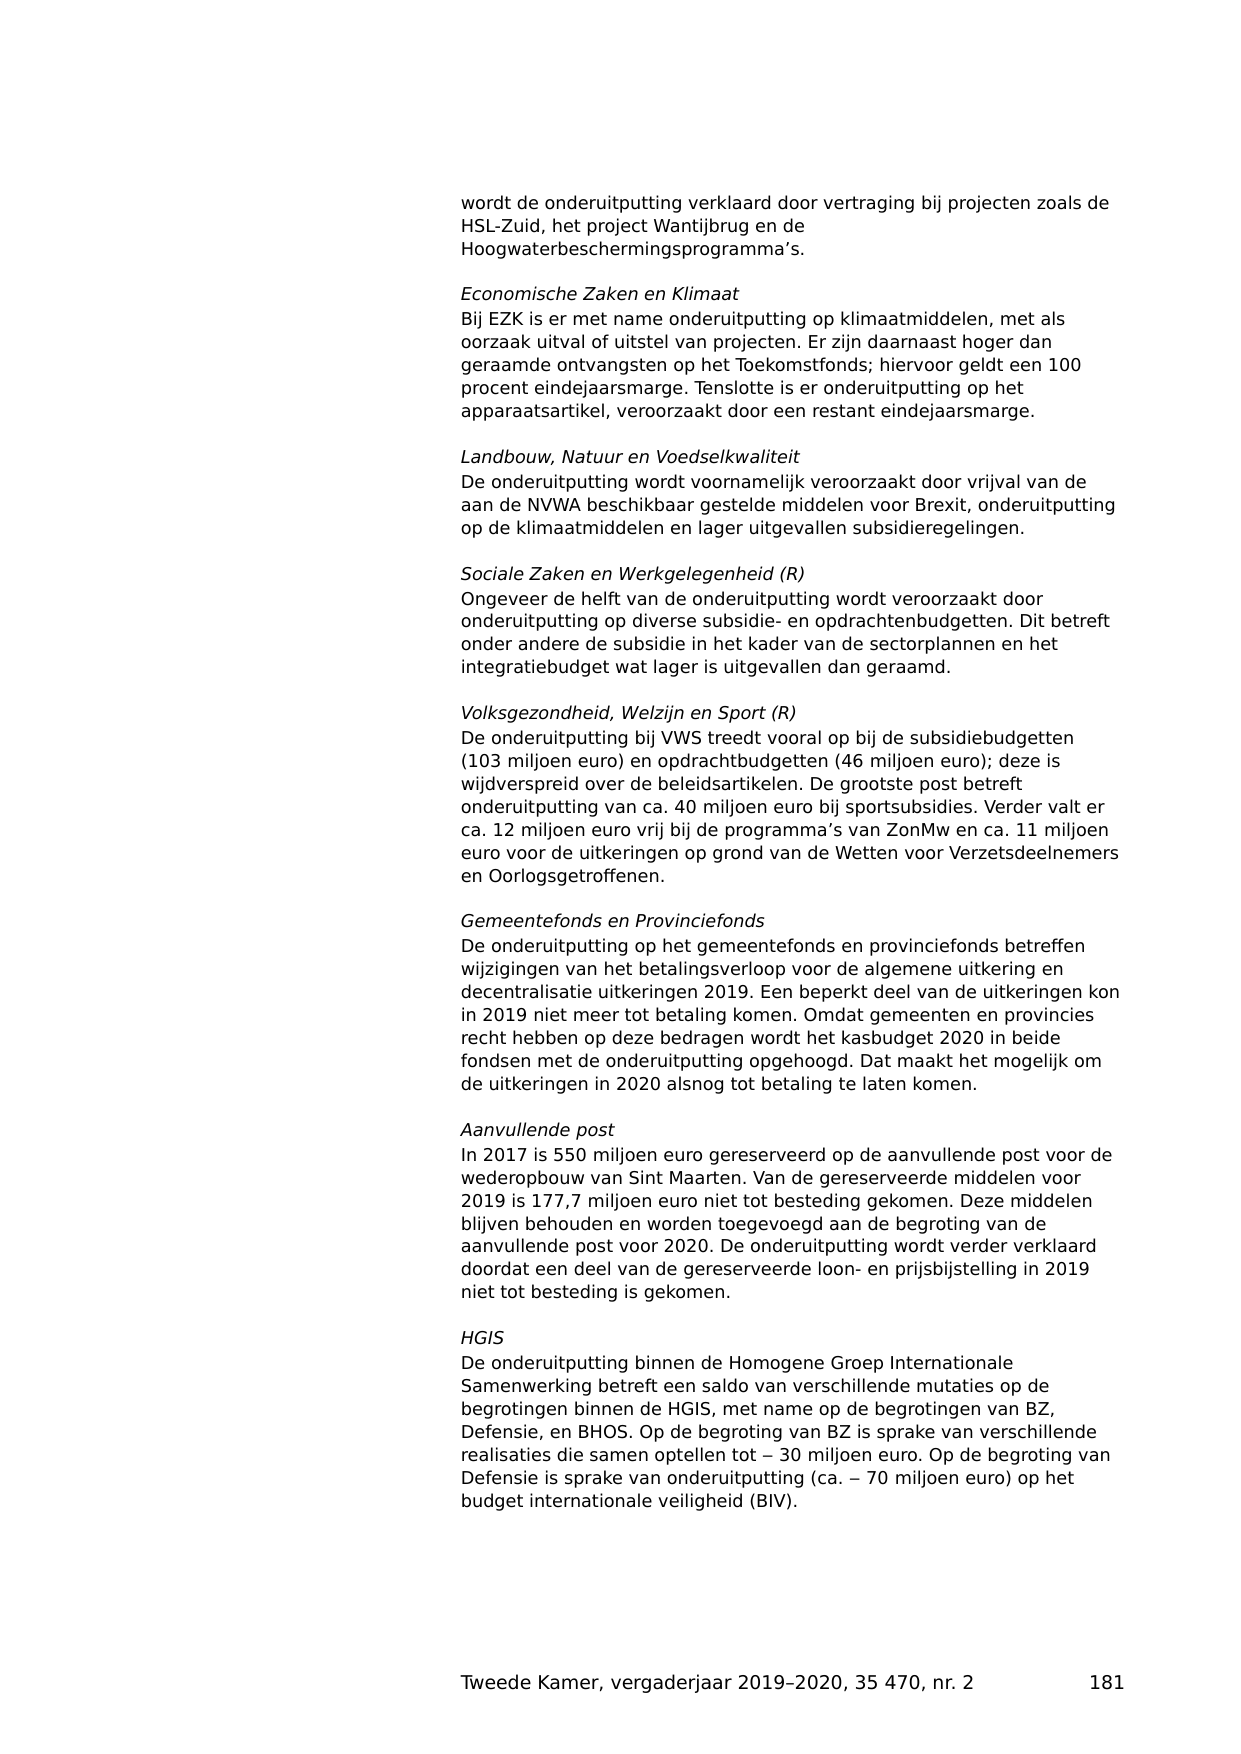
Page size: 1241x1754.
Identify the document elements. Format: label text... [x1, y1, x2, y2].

text In 2017 is 550 miljoen euro gereserveerd op de aanvullende post voor de wederopbouw van Sint Maarten. Van de gereserveerde middelen voor 2019 is 177,7 miljoen euro niet tot besteding gekomen. Deze middelen blijven behouden en worden toegevoegd aan de begroting van de aanvullende post voor 2020. De onderuitputting wordt verder verklaard doordat een deel van de gereserveerde loon- en prijsbijstelling in 2019 niet tot besteding is gekomen. [461, 1143, 1125, 1303]
text De onderuitputting bij VWS treedt vooral op bij de subsidiebudgetten (103 miljoen euro) en opdrachtbudgetten (46 miljoen euro); deze is wijdverspreid over de beleidsartikelen. De grootste post betreft onderuitputting van ca. 40 miljoen euro bij sportsubsidies. Verder valt er ca. 12 miljoen euro vrij bij de programma’s van ZonMw en ca. 11 miljoen euro voor de uitkeringen op grond van de Wetten voor Verzetsdeelnemers en Oorlogsgetroffenen. [461, 726, 1125, 887]
text Aanvullende post [461, 1118, 1125, 1141]
text De onderuitputting wordt voornamelijk veroorzaakt door vrijval van de aan de NVWA beschikbaar gestelde middelen voor Brexit, onderuitputting op de klimaatmiddelen en lager uitgevallen subsidieregelingen. [461, 470, 1125, 539]
text Bij EZK is er met name onderuitputting op klimaatmiddelen, met als oorzaak uitval of uitstel van projecten. Er zijn daarnaast hoger dan geraamde ontvangsten op het Toekomstfonds; hiervoor geldt een 100 procent eindejaarsmarge. Tenslotte is er onderuitputting op het apparaatsartikel, veroorzaakt door een restant eindejaarsmarge. [461, 307, 1125, 422]
text Gemeentefonds en Provinciefonds [461, 909, 1125, 932]
text Ongeveer de helft van de onderuitputting wordt veroorzaakt door onderuitputting op diverse subsidie- en opdrachtenbudgetten. Dit betreft onder andere de subsidie in het kader van de sectorplannen en het integratiebudget wat lager is uitgevallen dan geraamd. [461, 587, 1125, 678]
text HGIS [461, 1326, 1125, 1349]
text Landbouw, Natuur en Voedselkwaliteit [461, 445, 1125, 468]
text De onderuitputting op het gemeentefonds en provinciefonds betreffen wijzigingen van het betalingsverloop voor de algemene uitkering en decentralisatie uitkeringen 2019. Een beperkt deel van de uitkeringen kon in 2019 niet meer tot betaling komen. Omdat gemeenten en provincies recht hebben op deze bedragen wordt het kasbudget 2020 in beide fondsen met de onderuitputting opgehoogd. Dat maakt het mogelijk om de uitkeringen in 2020 alsnog tot betaling te laten komen. [461, 934, 1125, 1095]
text Sociale Zaken en Werkgelegenheid (R) [461, 562, 1125, 584]
text wordt de onderuitputting verklaard door vertraging bij projecten zoals de HSL-Zuid, het project Wantijbrug en de Hoogwaterbeschermingsprogramma’s. [461, 191, 1125, 259]
text Economische Zaken en Klimaat [461, 282, 1125, 305]
text Volksgezondheid, Welzijn en Sport (R) [461, 701, 1125, 724]
text De onderuitputting binnen de Homogene Groep Internationale Samenwerking betreft een saldo van verschillende mutaties op de begrotingen binnen de HGIS, met name op de begrotingen van BZ, Defensie, en BHOS. Op de begroting van BZ is sprake van verschillende realisaties die samen optellen tot ‒ 30 miljoen euro. Op de begroting van Defensie is sprake van onderuitputting (ca. ‒ 70 miljoen euro) op het budget internationale veiligheid (BIV). [461, 1351, 1125, 1512]
